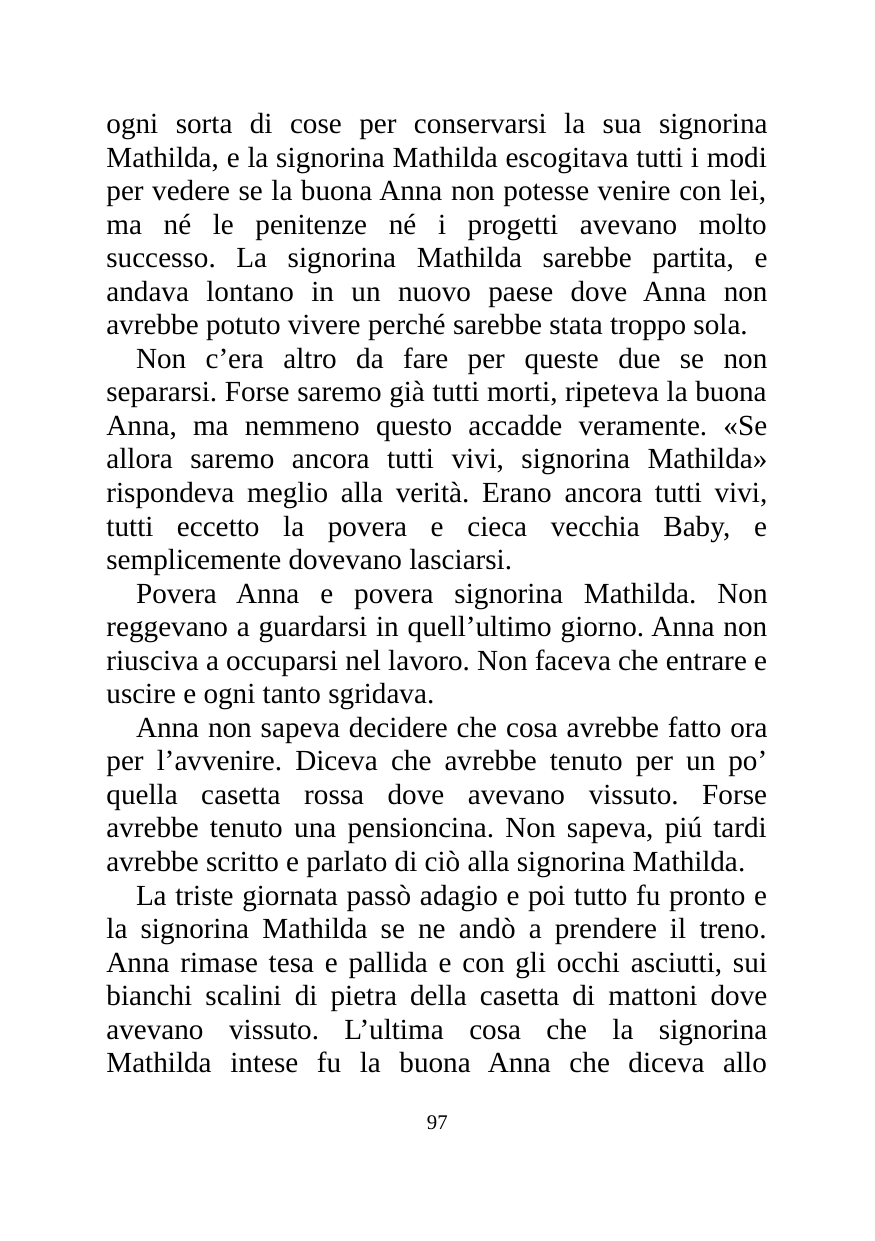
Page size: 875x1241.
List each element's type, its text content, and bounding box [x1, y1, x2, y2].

text La triste giornata passò adagio e poi tutto fu pronto e la signorina Mathilda se ne andò a prendere il treno. Anna rimase tesa e pallida e con gli occhi asciutti, sui bianchi scalini di pietra della casetta di mattoni dove avevano vissuto. L’ultima cosa che la signorina Mathilda intese fu la buona Anna che diceva allo [106, 878, 768, 1079]
text Anna non sapeva decidere che cosa avrebbe fatto ora per l’avvenire. Diceva che avrebbe tenuto per un po’ quella casetta rossa dove avevano vissuto. Forse avrebbe tenuto una pensioncina. Non sapeva, piú tardi avrebbe scritto e parlato di ciò alla signorina Mathilda. [106, 710, 768, 878]
text ogni sorta di cose per conservarsi la sua signorina Mathilda, e la signorina Mathilda escogitava tutti i modi per vedere se la buona Anna non potesse venire con lei, ma né le penitenze né i progetti avevano molto successo. La signorina Mathilda sarebbe partita, e andava lontano in un nuovo paese dove Anna non avrebbe potuto vivere perché sarebbe stata troppo sola. [106, 106, 768, 341]
text Non c’era altro da fare per queste due se non separarsi. Forse saremo già tutti morti, ripeteva la buona Anna, ma nemmeno questo accadde veramente. «Se allora saremo ancora tutti vivi, signorina Mathilda» rispondeva meglio alla verità. Erano ancora tutti vivi, tutti eccetto la povera e cieca vecchia Baby, e semplicemente dovevano lasciarsi. [106, 341, 768, 576]
text Povera Anna e povera signorina Mathilda. Non reggevano a guardarsi in quell’ultimo giorno. Anna non riusciva a occuparsi nel lavoro. Non faceva che entrare e uscire e ogni tanto sgridava. [106, 576, 768, 710]
